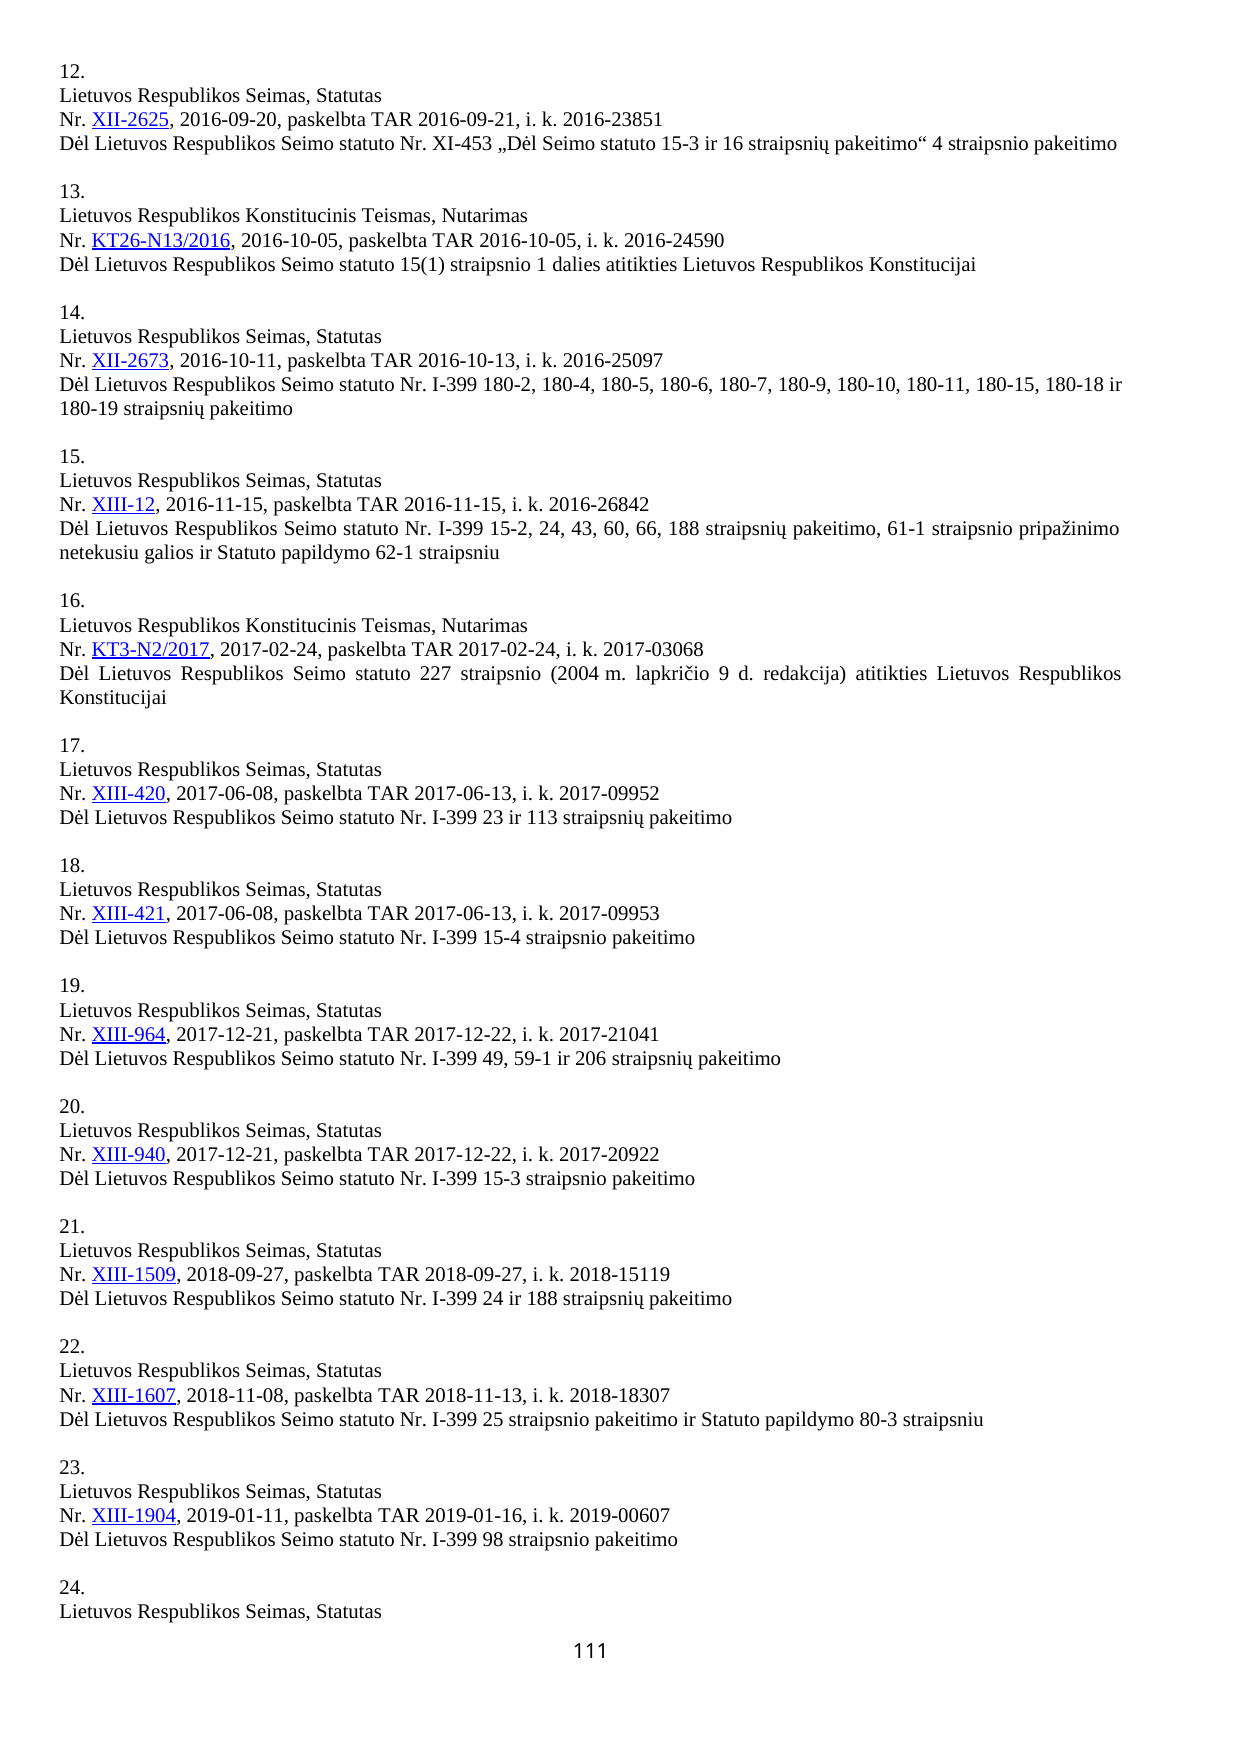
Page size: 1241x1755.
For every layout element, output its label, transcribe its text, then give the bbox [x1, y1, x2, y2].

text 16. [59, 588, 1122, 612]
text Lietuvos Respublikos Seimas, Statutas [59, 1358, 1122, 1382]
text Lietuvos Respublikos Seimas, Statutas [59, 757, 1122, 781]
text Nr. XIII-1509, 2018-09-27, paskelbta TAR 2018-09-27, i. k. 2018-15119 [59, 1262, 1122, 1286]
text Nr. XIII-421, 2017-06-08, paskelbta TAR 2017-06-13, i. k. 2017-09953 [59, 901, 1122, 925]
text 18. [59, 853, 1122, 877]
text Nr. XIII-1904, 2019-01-11, paskelbta TAR 2019-01-16, i. k. 2019-00607 [59, 1503, 1122, 1527]
text Dėl Lietuvos Respublikos Seimo statuto Nr. I-399 15-3 straipsnio pakeitimo [59, 1166, 1122, 1190]
text Lietuvos Respublikos Konstitucinis Teismas, Nutarimas [59, 612, 1122, 637]
text 19. [59, 973, 1122, 997]
text Dėl Lietuvos Respublikos Seimo statuto Nr. XI-453 „Dėl Seimo statuto 15-3 ir 16 straipsnių pakeitimo“ 4 straipsnio pakeitimo [59, 131, 1122, 155]
text Nr. KT3-N2/2017, 2017-02-24, paskelbta TAR 2017-02-24, i. k. 2017-03068 [59, 637, 1122, 661]
text Nr. XII-2673, 2016-10-11, paskelbta TAR 2016-10-13, i. k. 2016-25097 [59, 348, 1122, 372]
text 20. [59, 1094, 1122, 1118]
text 14. [59, 300, 1122, 324]
text Lietuvos Respublikos Seimas, Statutas [59, 1479, 1122, 1503]
text Lietuvos Respublikos Seimas, Statutas [59, 1118, 1122, 1142]
text Lietuvos Respublikos Seimas, Statutas [59, 468, 1122, 492]
text Lietuvos Respublikos Seimas, Statutas [59, 1599, 1122, 1623]
text 15. [59, 444, 1122, 468]
text Lietuvos Respublikos Seimas, Statutas [59, 877, 1122, 901]
text 24. [59, 1575, 1122, 1599]
text Lietuvos Respublikos Konstitucinis Teismas, Nutarimas [59, 203, 1122, 227]
text Nr. XIII-420, 2017-06-08, paskelbta TAR 2017-06-13, i. k. 2017-09952 [59, 781, 1122, 805]
text 12. [59, 59, 1122, 83]
text Nr. XIII-12, 2016-11-15, paskelbta TAR 2016-11-15, i. k. 2016-26842 [59, 492, 1122, 516]
text Dėl Lietuvos Respublikos Seimo statuto Nr. I-399 15-4 straipsnio pakeitimo [59, 925, 1122, 949]
text Dėl Lietuvos Respublikos Seimo statuto Nr. I-399 25 straipsnio pakeitimo ir Statuto papildymo 80-3 straipsniu [59, 1407, 1122, 1431]
text Lietuvos Respublikos Seimas, Statutas [59, 324, 1122, 348]
text Dėl Lietuvos Respublikos Seimo statuto 15(1) straipsnio 1 dalies atitikties Lietuvos Respublikos Konstitucijai [59, 252, 1122, 276]
text Nr. XII-2625, 2016-09-20, paskelbta TAR 2016-09-21, i. k. 2016-23851 [59, 107, 1122, 131]
text 22. [59, 1334, 1122, 1358]
text Lietuvos Respublikos Seimas, Statutas [59, 1238, 1122, 1262]
text Dėl Lietuvos Respublikos Seimo statuto Nr. I-399 15-2, 24, 43, 60, 66, 188 straipsnių pakeitimo, 61-1 straipsnio pripažinimo netekusiu galios ir Statuto papildymo 62-1 straipsniu [59, 516, 1122, 564]
text Dėl Lietuvos Respublikos Seimo statuto 227 straipsnio (2004 m. lapkričio 9 d. redakcija) atitikties Lietuvos Respublikos Konstitucijai [59, 661, 1122, 709]
text Nr. KT26-N13/2016, 2016-10-05, paskelbta TAR 2016-10-05, i. k. 2016-24590 [59, 227, 1122, 252]
text Nr. XIII-940, 2017-12-21, paskelbta TAR 2017-12-22, i. k. 2017-20922 [59, 1142, 1122, 1166]
text Dėl Lietuvos Respublikos Seimo statuto Nr. I-399 24 ir 188 straipsnių pakeitimo [59, 1286, 1122, 1310]
text Lietuvos Respublikos Seimas, Statutas [59, 997, 1122, 1022]
text 21. [59, 1214, 1122, 1238]
text Dėl Lietuvos Respublikos Seimo statuto Nr. I-399 98 straipsnio pakeitimo [59, 1527, 1122, 1551]
text 13. [59, 179, 1122, 203]
text Dėl Lietuvos Respublikos Seimo statuto Nr. I-399 180-2, 180-4, 180-5, 180-6, 180-7, 180-9, 180-10, 180-11, 180-15, 180-18 ir 180-19 straipsnių pakeitimo [59, 372, 1122, 420]
text Lietuvos Respublikos Seimas, Statutas [59, 83, 1122, 107]
text Dėl Lietuvos Respublikos Seimo statuto Nr. I-399 49, 59-1 ir 206 straipsnių pakeitimo [59, 1046, 1122, 1070]
text 17. [59, 733, 1122, 757]
text Nr. XIII-964, 2017-12-21, paskelbta TAR 2017-12-22, i. k. 2017-21041 [59, 1022, 1122, 1046]
text Nr. XIII-1607, 2018-11-08, paskelbta TAR 2018-11-13, i. k. 2018-18307 [59, 1382, 1122, 1407]
text Dėl Lietuvos Respublikos Seimo statuto Nr. I-399 23 ir 113 straipsnių pakeitimo [59, 805, 1122, 829]
text 23. [59, 1455, 1122, 1479]
